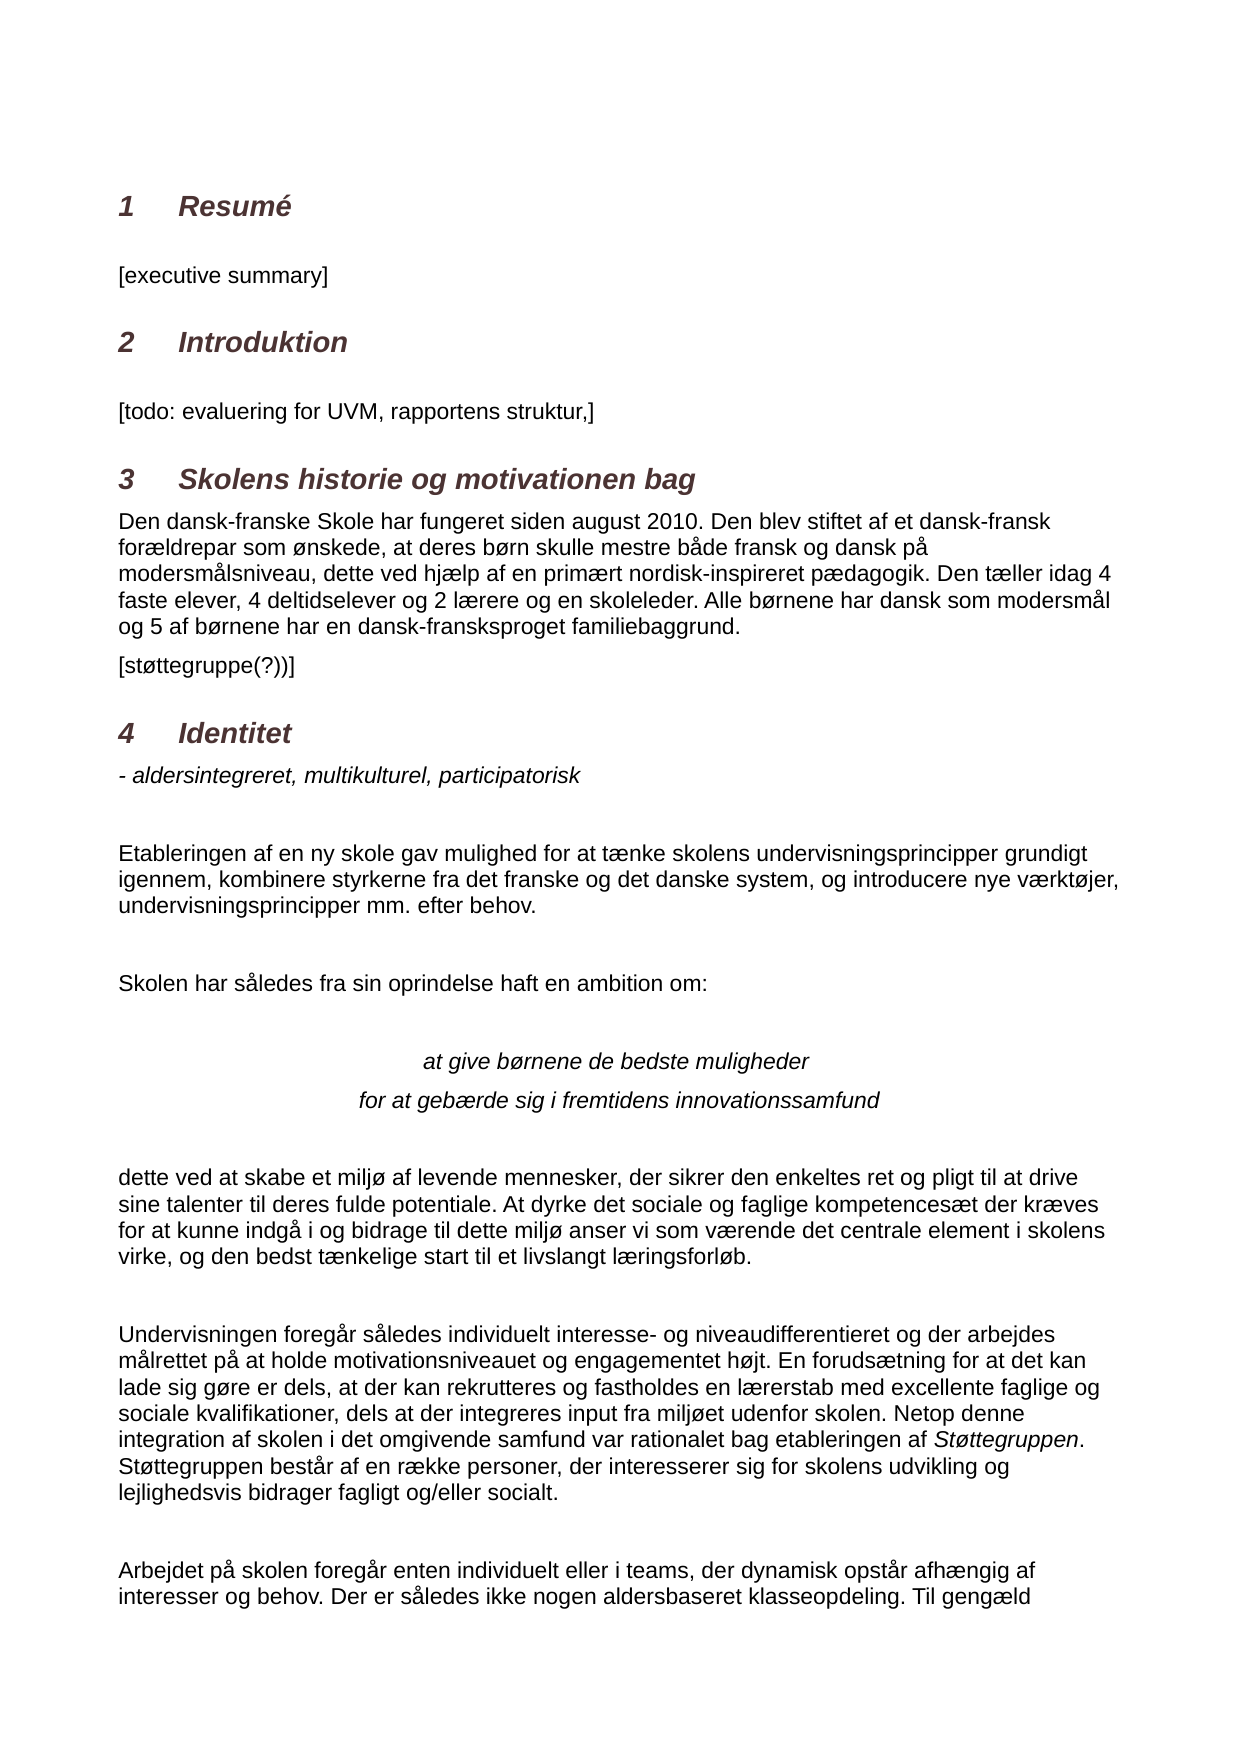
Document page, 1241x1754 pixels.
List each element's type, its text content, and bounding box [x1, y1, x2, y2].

subtitle Identitet [118, 716, 1122, 749]
subtitle Resumé [118, 189, 1122, 223]
text at give børnene de bedste muligheder [118, 1048, 1122, 1074]
subtitle Skolens historie og motivationen bag [118, 462, 1122, 495]
text dette ved at skabe et miljø af levende mennesker, der sikrer den enkeltes ret og pligt til at drive sine talenter til deres fulde potentiale. At dyrke det sociale og faglige kompetencesæt der kræves for at kunne indgå i og bidrage til dette miljø anser vi som værende det centrale element i skolens virke, og den bedst tænkelige start til et livslangt læringsforløb. [118, 1164, 1122, 1270]
text Den dansk-franske Skole har fungeret siden august 2010. Den blev stiftet af et dansk-fransk forældrepar som ønskede, at deres børn skulle mestre både fransk og dansk på modersmålsniveau, dette ved hjælp af en primært nordisk-inspireret pædagogik. Den tæller idag 4 faste elever, 4 deltidselever og 2 lærere og en skoleleder. Alle børnene har dansk som modersmål og 5 af børnene har en dansk-fransksproget familiebaggrund. [118, 508, 1122, 639]
text [executive summary] [118, 235, 1122, 288]
text [todo: evaluering for UVM, rapportens struktur,] [118, 371, 1122, 424]
text Skolen har således fra sin oprindelse haft en ambition om: [118, 970, 1122, 996]
text - aldersintegreret, multikulturel, participatorisk [118, 762, 1122, 788]
subtitle Introduktion [118, 325, 1122, 359]
text Arbejdet på skolen foregår enten individuelt eller i teams, der dynamisk opstår afhængig af interesser og behov. Der er således ikke nogen aldersbaseret klasseopdeling. Til gengæld [118, 1557, 1122, 1609]
text for at gebærde sig i fremtidens innovationssamfund [118, 1087, 1122, 1113]
text Etableringen af en ny skole gav mulighed for at tænke skolens undervisningsprincipper grundigt igennem, kombinere styrkerne fra det franske og det danske system, og introducere nye værktøjer, undervisningsprincipper mm. efter behov. [118, 839, 1122, 919]
text [støttegruppe(?))] [118, 652, 1122, 678]
text Undervisningen foregår således individuelt interesse- og niveaudifferentieret og der arbejdes målrettet på at holde motivationsniveauet og engagementet højt. En forudsætning for at det kan lade sig gøre er dels, at der kan rekrutteres og fastholdes en lærerstab med excellente faglige og sociale kvalifikationer, dels at der integreres input fra miljøet udenfor skolen. Netop denne integration af skolen i det omgivende samfund var rationalet bag etableringen af Støttegruppen. Støttegruppen består af en række personer, der interesserer sig for skolens udvikling og lejlighedsvis bidrager fagligt og/eller socialt. [118, 1321, 1122, 1506]
